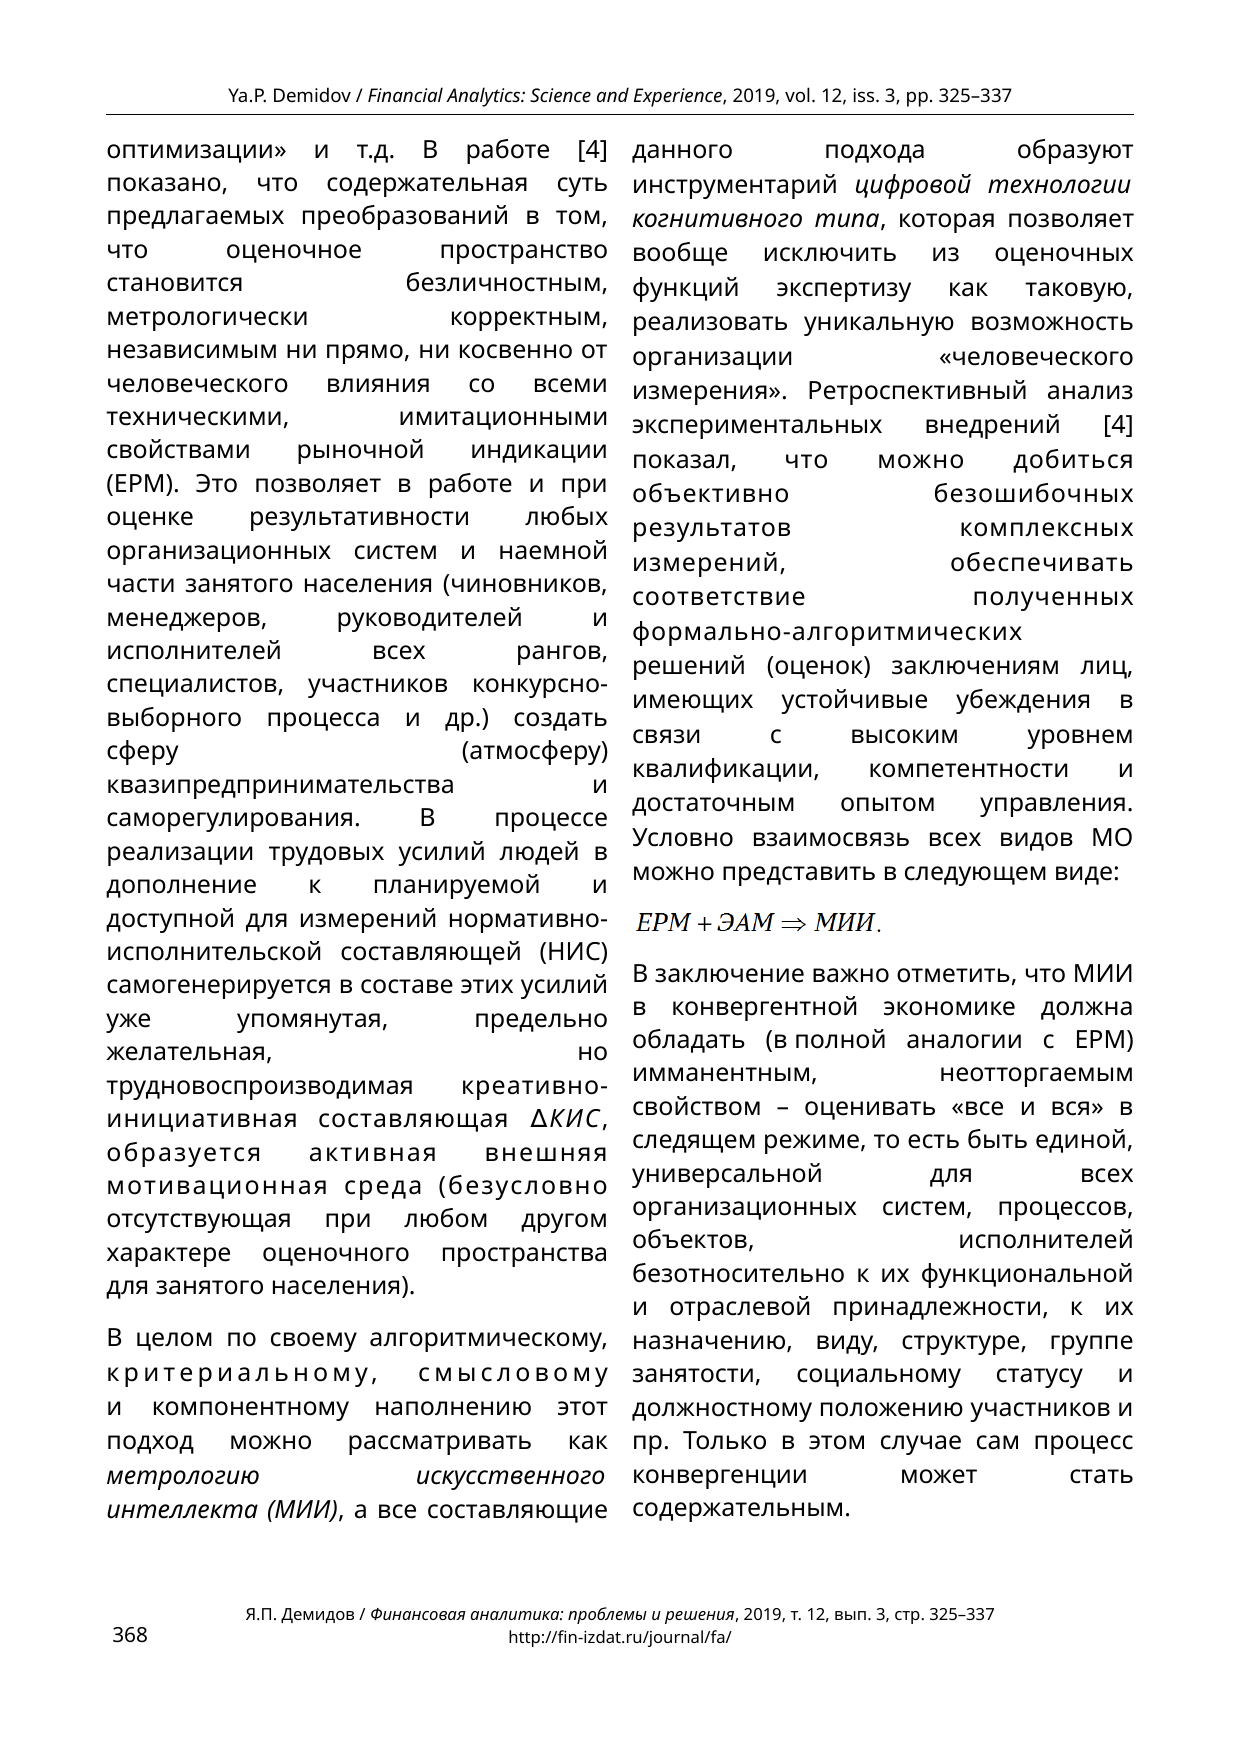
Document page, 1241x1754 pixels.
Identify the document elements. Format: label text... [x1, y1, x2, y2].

text В целом по своему алгоритмическому, критериальному, смысловому и компонентному наполнению этот подход можно рассматривать как метрологию искусственного интеллекта (МИИ), а все составляющие [106, 1320, 608, 1526]
text данного подхода образуют инструментарий цифровой технологии когнитивного типа, которая позволяет вообще исключить из оценочных функций экспертизу как таковую, реализовать уникальную возможность организации «человеческого измерения». Ретроспективный анализ экспериментальных внедрений [4] показал, что можно добиться объективно безошибочных результатов комплексных измерений, обеспечивать соответствие полученных формально-алгоритмических решений (оценок) заключениям лиц, имеющих устойчивые убеждения в связи с высоким уровнем квалификации, компетентности и достаточным опытом управления. Условно взаимосвязь всех видов МО можно представить в следующем виде: [632, 132, 1134, 888]
text В заключение важно отметить, что МИИ в конвергентной экономике должна обладать (в полной аналогии с ЕРМ) имманентным, неотторгаемым свойством – оценивать «все и вся» в следящем режиме, то есть быть единой, универсальной для всех организационных систем, процессов, объектов, исполнителей безотносительно к их функциональной и отраслевой принадлежности, к их назначению, виду, структуре, группе занятости, социальному статусу и должностному положению участников и пр. Только в этом случае сам процесс конвергенции может стать содержательным. [632, 955, 1134, 1524]
text оптимизации» и т.д. В работе [4] показано, что содержательная суть предлагаемых преобразований в том, что оценочное пространство становится безличностным, метрологически корректным, независимым ни прямо, ни косвенно от человеческого влияния со всеми техническими, имитационными свойствами рыночной индикации (ЕРМ). Это позволяет в работе и при оценке результативности любых организационных систем и наемной части занятого населения (чиновников, менеджеров, руководителей и исполнителей всех рангов, специалистов, участников конкурсно-выборного процесса и др.) создать сферу (атмосферу) квазипредпринимательства и саморегулирования. В процессе реализации трудовых усилий людей в дополнение к планируемой и доступной для измерений нормативно-исполнительской составляющей (НИС) самогенерируется в составе этих усилий уже упомянутая, предельно желательная, но трудновоспроизводимая креативно-инициативная составляющая ∆КИС, образуется активная внешняя мотивационная среда (безусловно отсутствующая при любом другом характере оценочного пространства для занятого населения). [106, 132, 608, 1302]
picture [631, 906, 885, 938]
